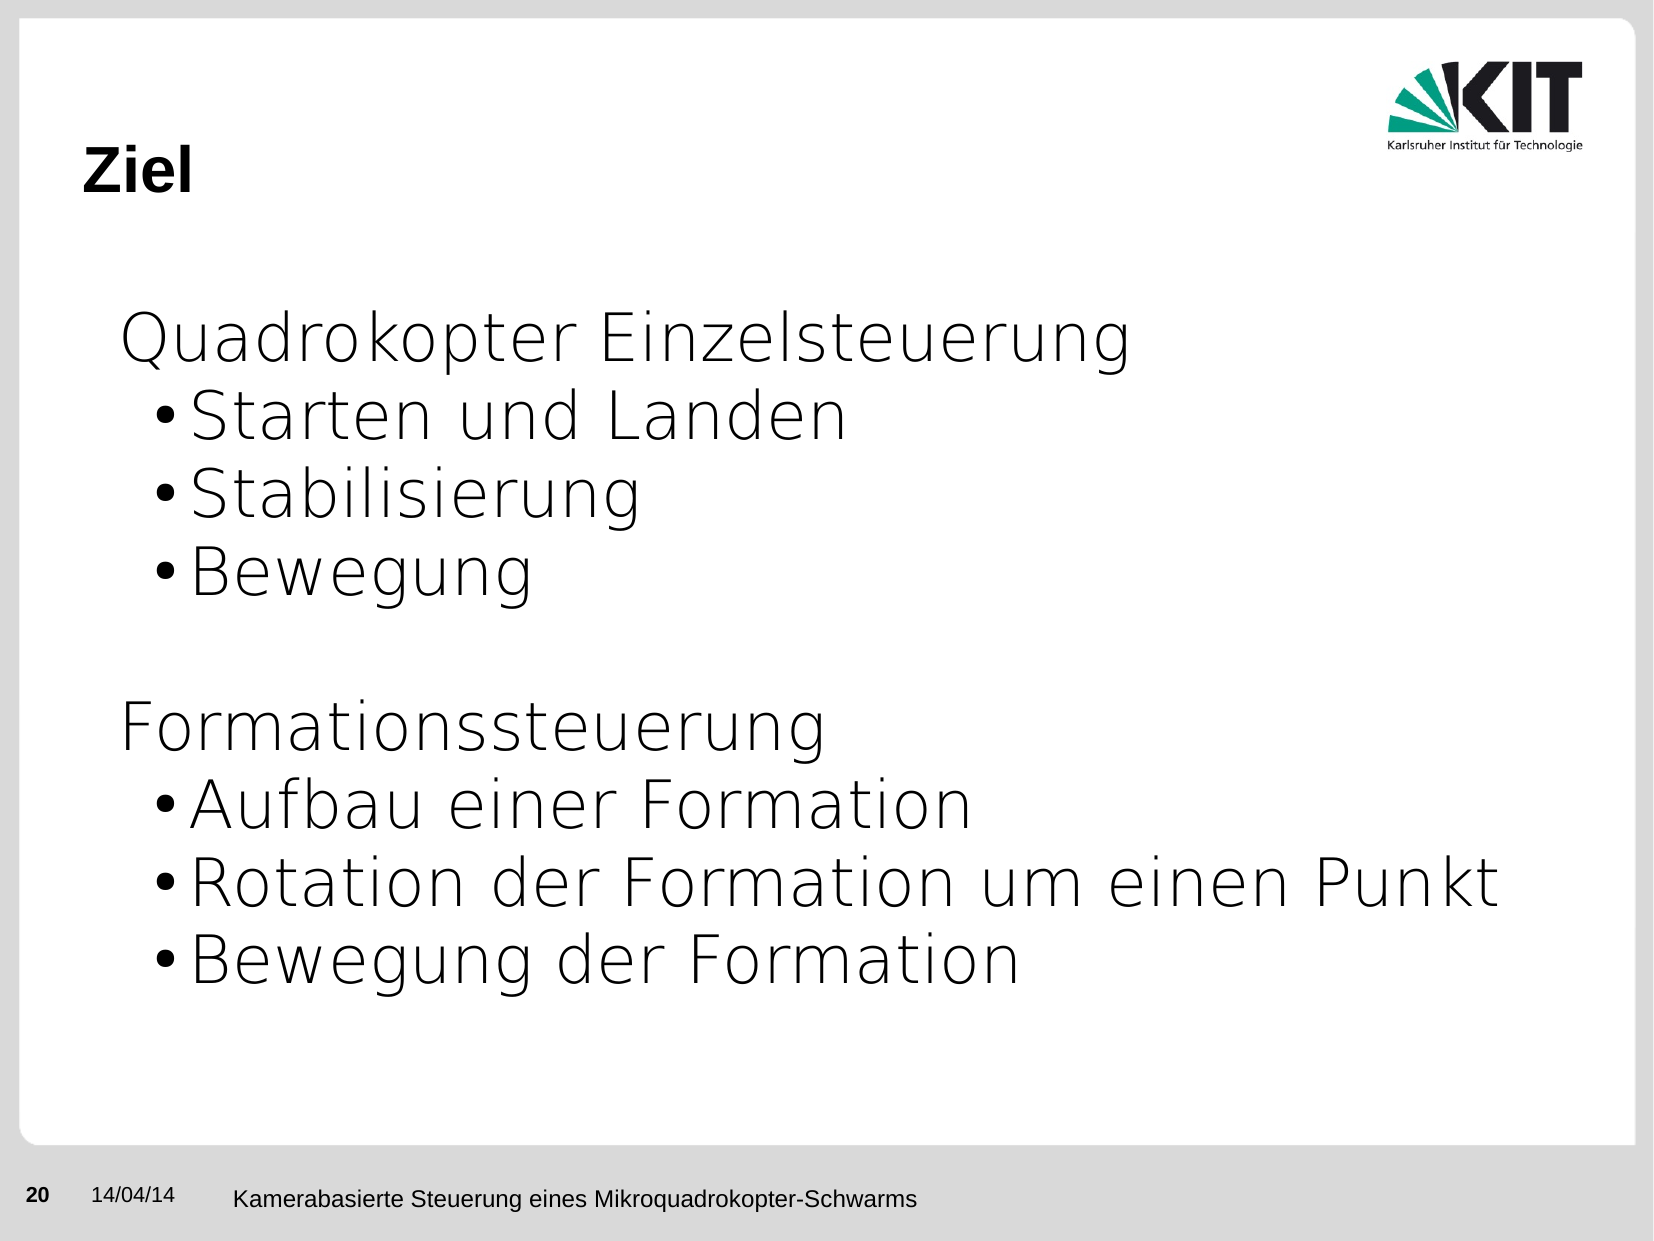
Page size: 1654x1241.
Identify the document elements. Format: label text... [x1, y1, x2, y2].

subtitle Quadrokopter Einzelsteuerung Starten und Landen Stabilisierung Bewegung Formationssteuerung Aufbau einer Formation Rotation der Formation um einen Punkt Bewegung der Formation [82, 290, 1571, 1010]
picture [0, 0, 1654, 1241]
title Ziel [82, 49, 1571, 257]
